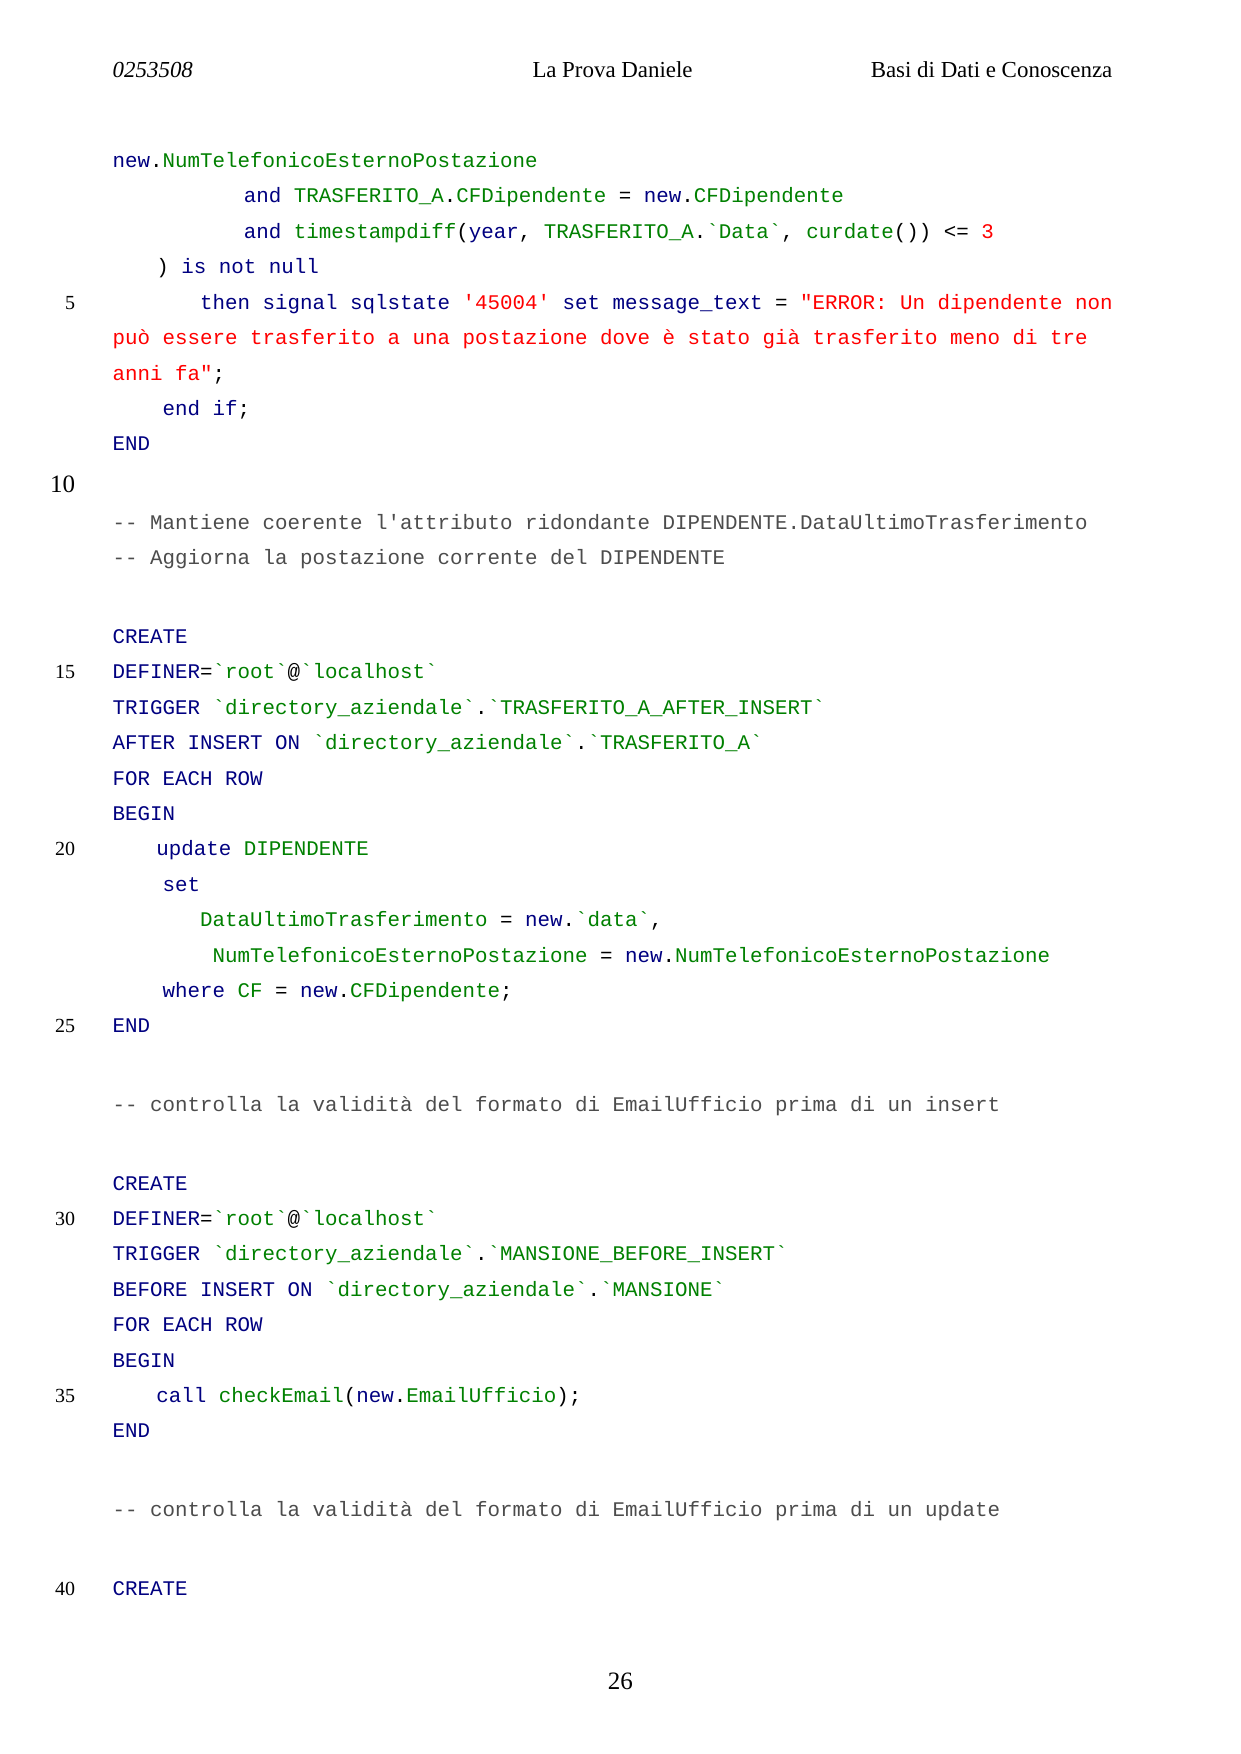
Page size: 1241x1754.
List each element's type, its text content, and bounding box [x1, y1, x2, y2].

text call checkEmail(new.EmailUfficio); [112, 1385, 1128, 1409]
text END [112, 1015, 1128, 1039]
text update DIPENDENTE [112, 838, 1128, 862]
text BEGIN [112, 1349, 1128, 1373]
text then signal sqlstate '45004' set message_text = "ERROR: Un dipendente non può essere trasferito a una postazione dove è stato già trasferito meno di tre anni fa"; [112, 292, 1128, 386]
text TRIGGER `directory_aziendale`.`MANSIONE_BEFORE_INSERT` [112, 1243, 1128, 1267]
text AFTER INSERT ON `directory_aziendale`.`TRASFERITO_A` [112, 732, 1128, 756]
text end if; [112, 398, 1128, 422]
text DEFINER=`root`@`localhost` [112, 661, 1128, 685]
text and TRASFERITO_A.CFDipendente = new.CFDipendente [112, 185, 1128, 209]
text BEFORE INSERT ON `directory_aziendale`.`MANSIONE` [112, 1279, 1128, 1302]
text END [112, 433, 1128, 457]
text -- controlla la validità del formato di EmailUfficio prima di un insert [112, 1094, 1128, 1118]
text set [112, 874, 1128, 897]
text CREATE [112, 626, 1128, 649]
text -- Aggiorna la postazione corrente del DIPENDENTE [112, 547, 1128, 571]
text FOR EACH ROW [112, 1314, 1128, 1338]
text new.NumTelefonicoEsternoPostazione [112, 150, 1128, 174]
text -- controlla la validità del formato di EmailUfficio prima di un update [112, 1499, 1128, 1523]
text -- Mantiene coerente l'attributo ridondante DIPENDENTE.DataUltimoTrasferimento [112, 512, 1128, 536]
text where CF = new.CFDipendente; [112, 980, 1128, 1004]
text and timestampdiff(year, TRASFERITO_A.`Data`, curdate()) <= 3 [112, 221, 1128, 244]
text BEGIN [112, 803, 1128, 827]
text FOR EACH ROW [112, 767, 1128, 791]
text TRIGGER `directory_aziendale`.`TRASFERITO_A_AFTER_INSERT` [112, 697, 1128, 720]
text ) is not null [112, 256, 1128, 280]
text NumTelefonicoEsternoPostazione = new.NumTelefonicoEsternoPostazione [112, 944, 1128, 968]
text END [112, 1420, 1128, 1444]
text CREATE [112, 1172, 1128, 1196]
text DEFINER=`root`@`localhost` [112, 1208, 1128, 1232]
text DataUltimoTrasferimento = new.`data`, [112, 909, 1128, 933]
text CREATE [112, 1577, 1128, 1601]
